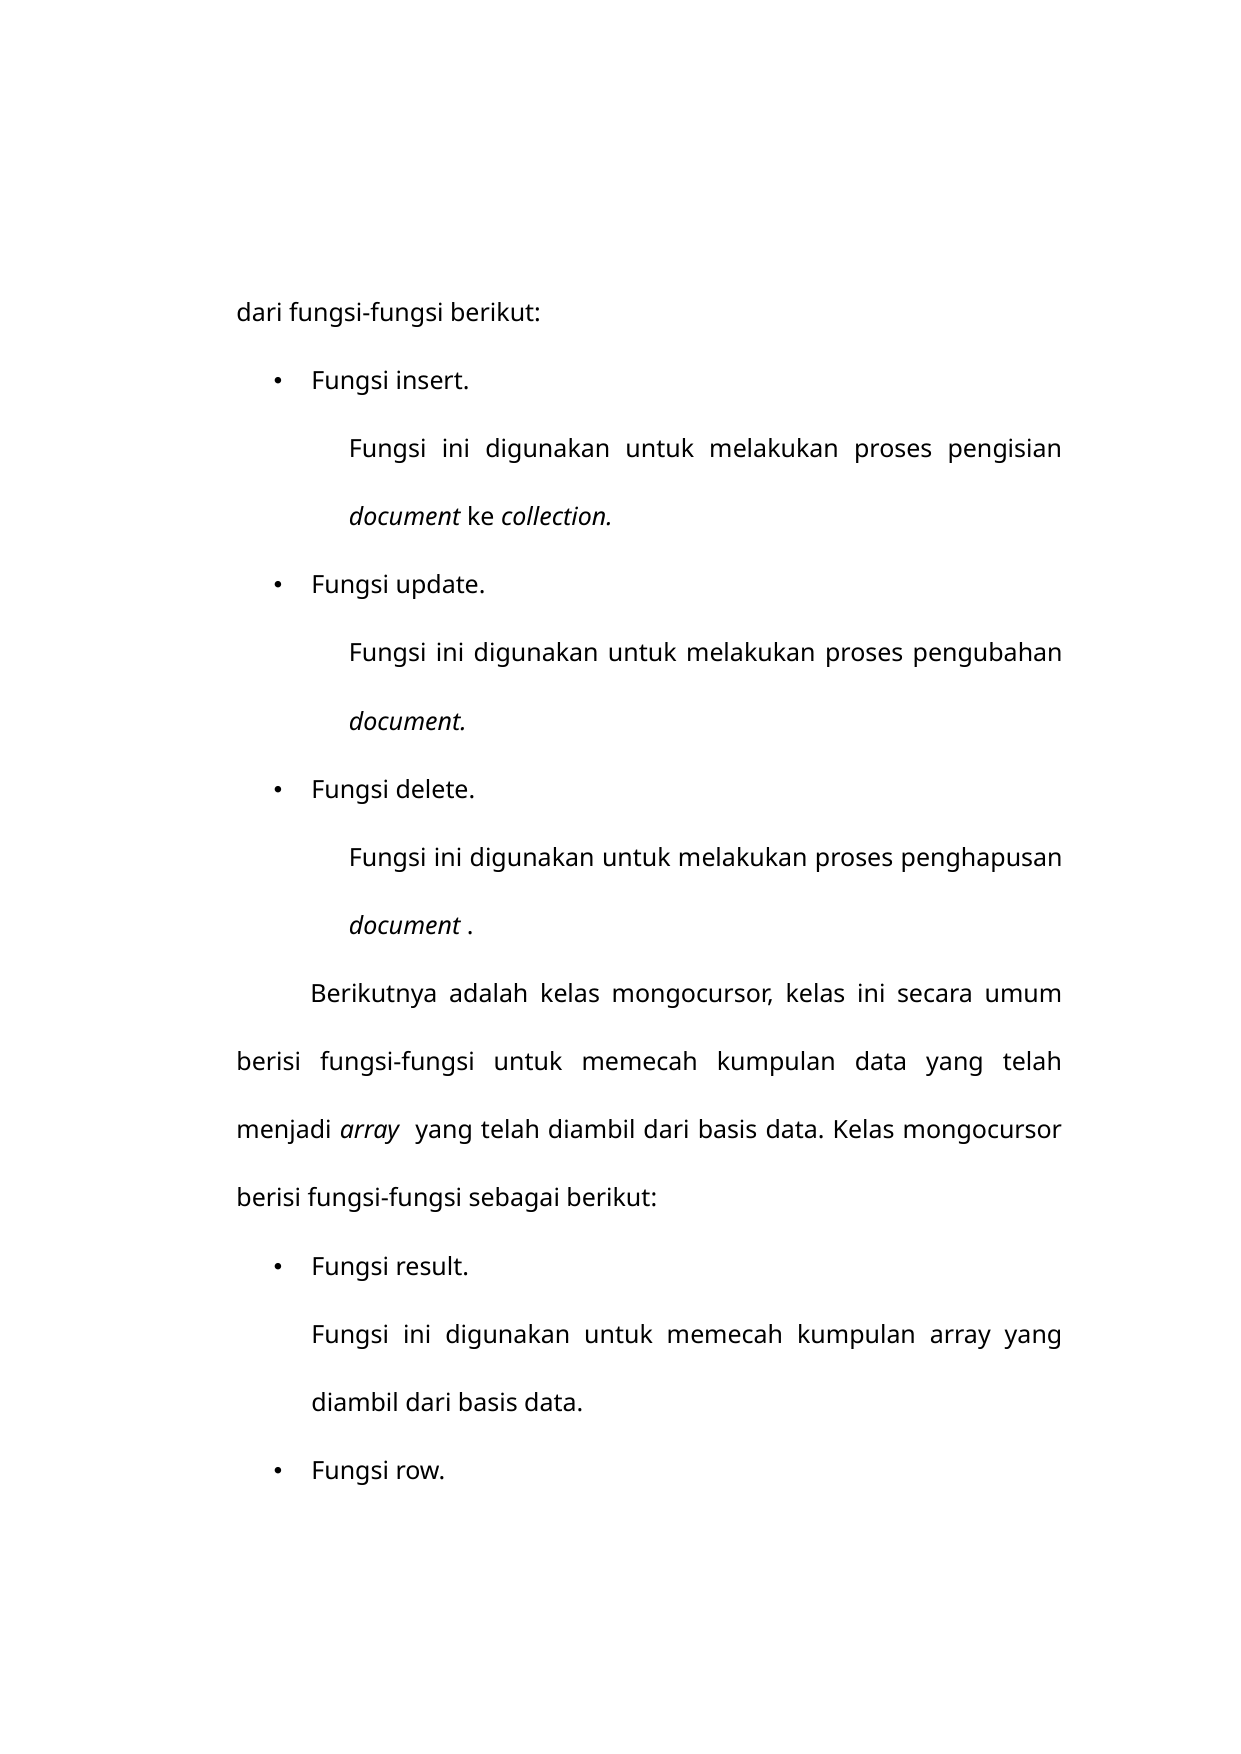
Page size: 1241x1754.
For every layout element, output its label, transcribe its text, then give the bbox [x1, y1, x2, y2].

text dari fungsi-fungsi berikut: [236, 294, 1063, 328]
list Fungsi ini digunakan untuk melakukan proses pengubahan document. [311, 635, 1063, 737]
list Fungsi row. [274, 1453, 1063, 1487]
list Fungsi update. [274, 567, 1063, 601]
text Berikutnya adalah kelas mongocursor, kelas ini secara umum berisi fungsi-fungsi untuk memecah kumpulan data yang telah menjadi array yang telah diambil dari basis data. Kelas mongocursor berisi fungsi-fungsi sebagai berikut: [236, 976, 1063, 1214]
list Fungsi delete. [274, 771, 1063, 805]
list Fungsi ini digunakan untuk memecah kumpulan array yang diambil dari basis data. [274, 1316, 1063, 1418]
list Fungsi ini digunakan untuk melakukan proses penghapusan document . [311, 839, 1063, 942]
list Fungsi result. [274, 1248, 1063, 1282]
list Fungsi ini digunakan untuk melakukan proses pengisian document ke collection. [311, 431, 1063, 533]
list Fungsi insert. [274, 363, 1063, 397]
